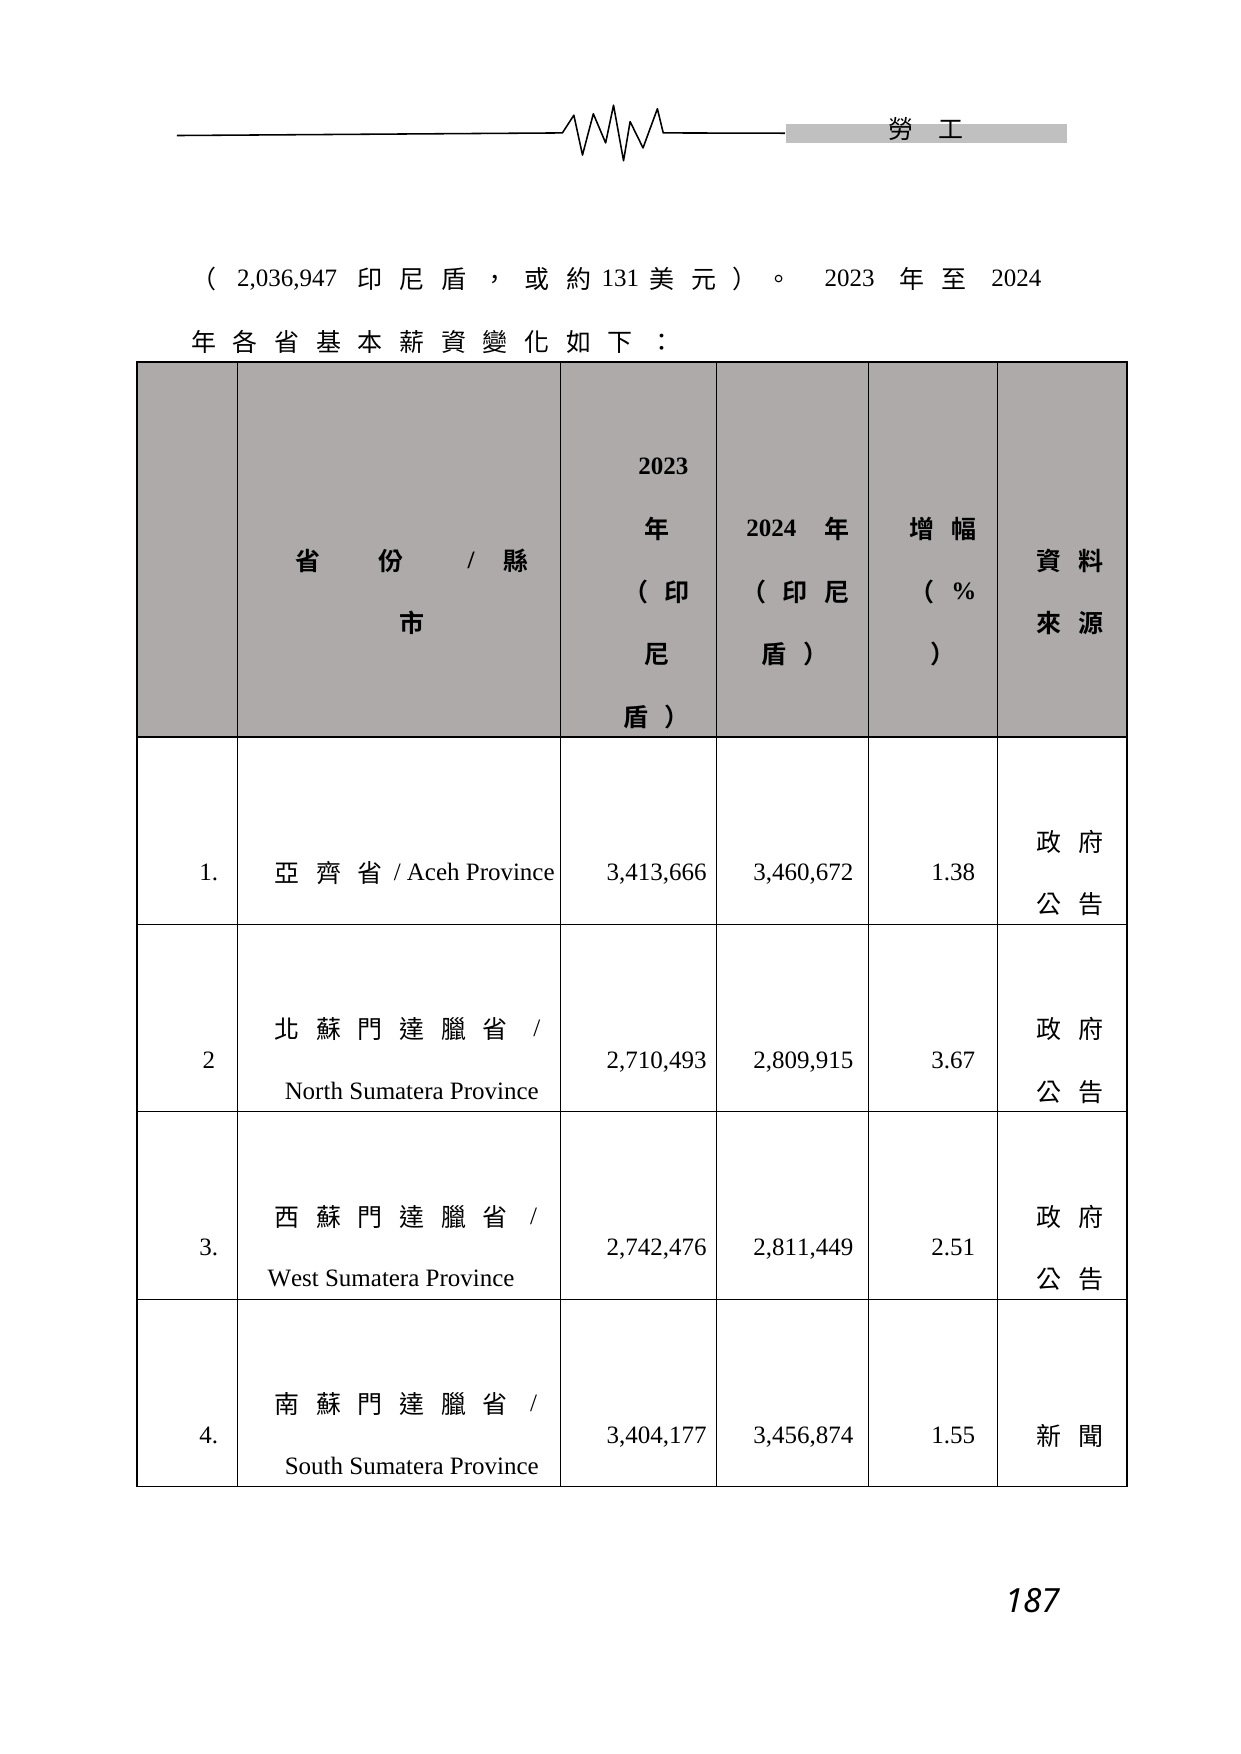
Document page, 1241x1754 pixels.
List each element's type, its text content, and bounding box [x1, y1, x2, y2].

table_header 資料來源 [998, 363, 1126, 736]
table_header 2024 年 （印尼盾） [717, 363, 868, 736]
table_cell 1. [138, 738, 237, 924]
table_header 省 份 / 縣 市 [238, 363, 560, 736]
text （2,036,947印尼盾，或約131美元）。2023年至2024年各省基本薪資變化如下： [183, 236, 1058, 361]
table_cell 3. [138, 1112, 237, 1299]
table_cell 3,460,672 [717, 738, 868, 924]
table_cell 2,809,915 [717, 925, 868, 1111]
table_cell 2,710,493 [561, 925, 716, 1111]
table_cell 2.51 [869, 1112, 997, 1299]
table_cell 1.55 [869, 1300, 997, 1486]
table_cell 政府公告 [998, 1112, 1126, 1299]
table_cell 3,404,177 [561, 1300, 716, 1486]
table_header 2023 年 （印尼盾） [561, 363, 716, 736]
table_header [138, 363, 237, 736]
table_cell 南蘇門達臘省/ South Sumatera Province [238, 1300, 560, 1486]
table_cell 北蘇門達臘省/North Sumatera Province [238, 925, 560, 1111]
table_cell 新聞 [998, 1300, 1126, 1486]
table_cell 4. [138, 1300, 237, 1486]
table_cell 亞齊省/ Aceh Province [238, 738, 560, 924]
table_cell 西蘇門達臘省/ West Sumatera Province [238, 1112, 560, 1299]
table_cell 1.38 [869, 738, 997, 924]
table_cell 3,456,874 [717, 1300, 868, 1486]
table_cell 2,742,476 [561, 1112, 716, 1299]
table_cell 3.67 [869, 925, 997, 1111]
table_cell 政府公告 [998, 738, 1126, 924]
table_cell 2 [138, 925, 237, 1111]
table_cell 政府公告 [998, 925, 1126, 1111]
table_cell 3,413,666 [561, 738, 716, 924]
table_cell 2,811,449 [717, 1112, 868, 1299]
table_header 增幅（%） [869, 363, 997, 736]
